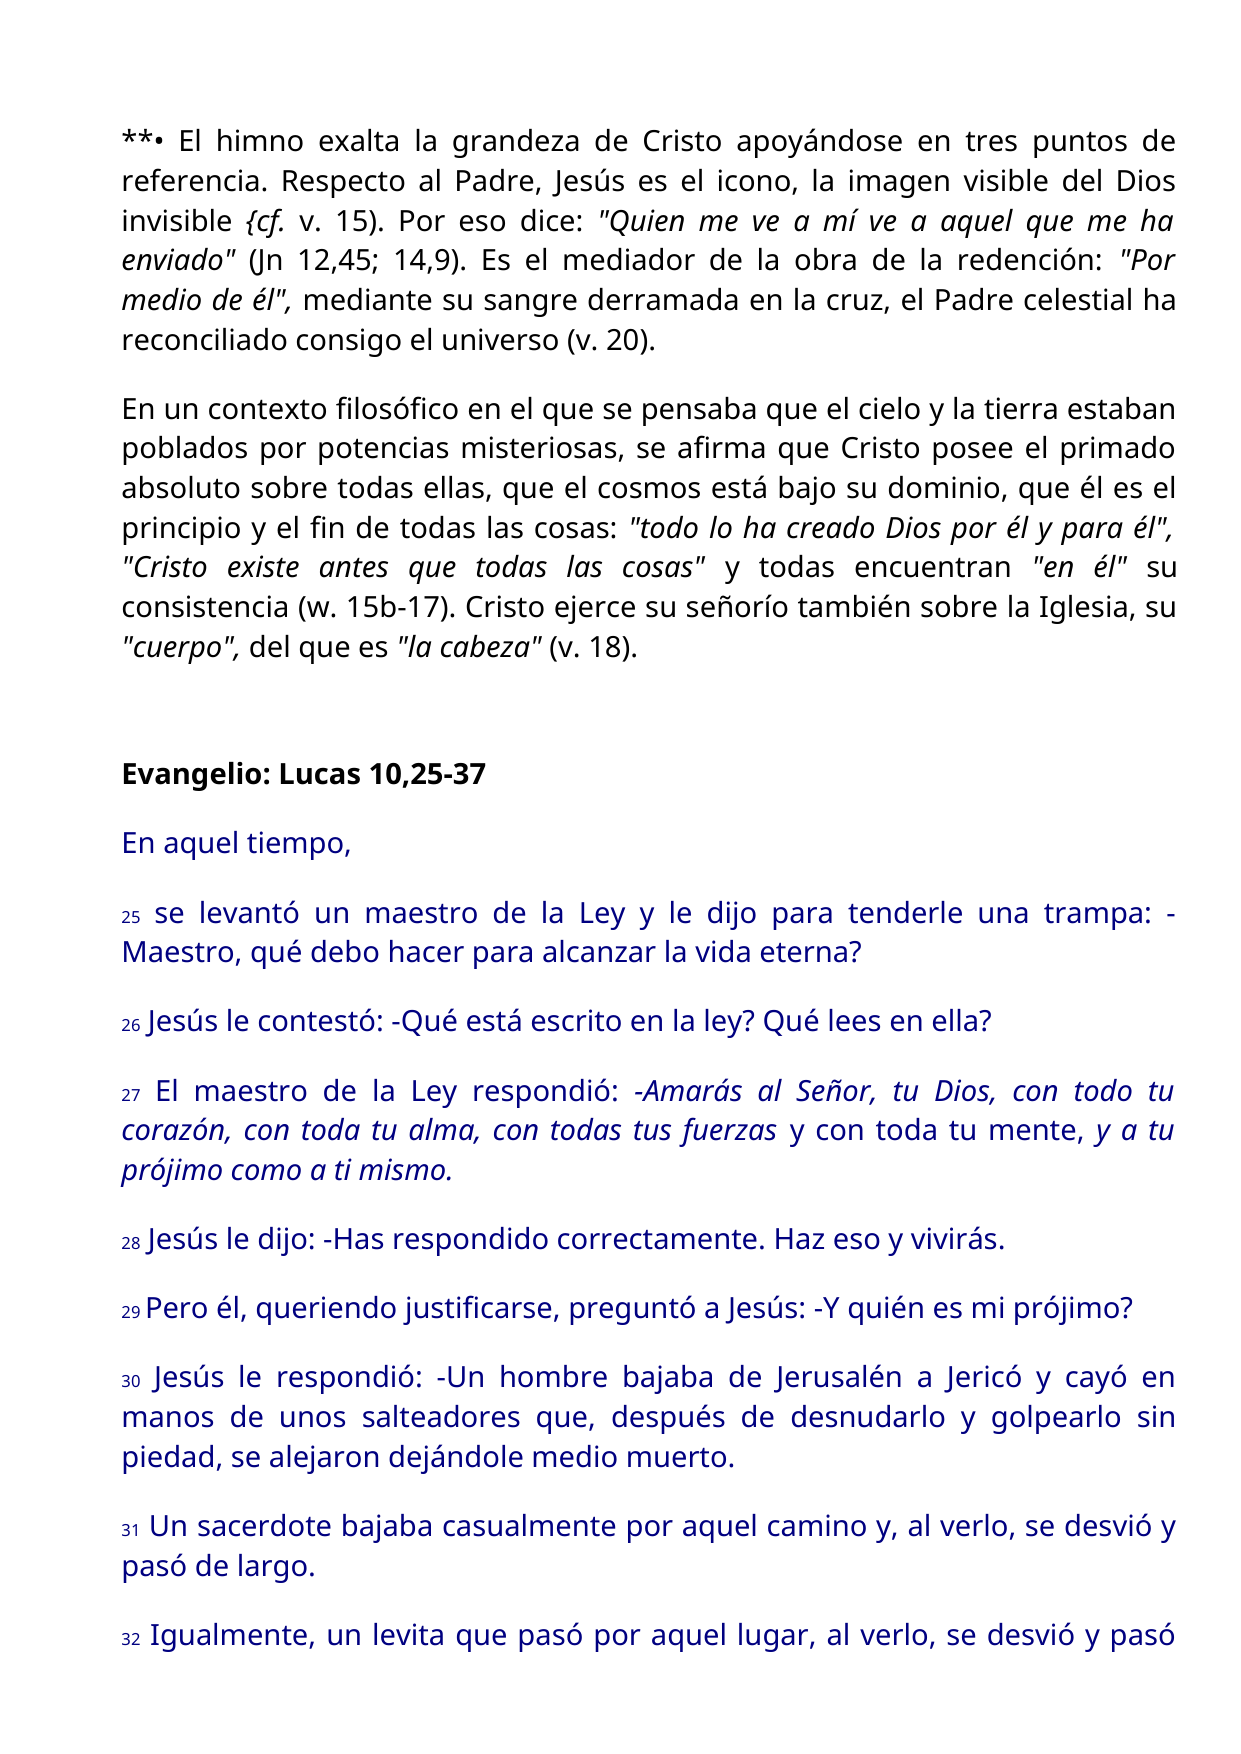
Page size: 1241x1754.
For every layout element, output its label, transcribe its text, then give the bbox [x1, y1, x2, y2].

table_header **• El himno exalta la grandeza de Cristo apoyándose en tres puntos de referencia. Respecto al Padre, Jesús es el icono, la imagen visible del Dios invisible {cf. v. 15). Por eso dice: "Quien me ve a mí ve a aquel que me ha enviado" (Jn 12,45; 14,9). Es el mediador de la obra de la redención: "Por medio de él", mediante su sangre derramada en la cruz, el Padre celestial ha reconciliado consigo el universo (v. 20). En un contexto filosófico en el que se pensaba que el cielo y la tierra estaban poblados por potencias misteriosas, se afirma que Cristo posee el primado absoluto sobre todas ellas, que el cosmos está bajo su dominio, que él es el principio y el fin de todas las cosas: "todo lo ha creado Dios por él y para él", "Cristo existe antes que todas las cosas" y todas encuentran "en él" su consistencia (w. 15b-17). Cristo ejerce su señorío también sobre la Iglesia, su "cuerpo", del que es "la cabeza" (v. 18). Evangelio: Lucas 10,25-37 En aquel tiempo, 25 se levantó un maestro de la Ley y le dijo para tenderle una trampa: -Maestro, qué debo hacer para alcanzar la vida eterna? 26 Jesús le contestó: -Qué está escrito en la ley? Qué lees en ella? 27 El maestro de la Ley respondió: -Amarás al Señor, tu Dios, con todo tu corazón, con toda tu alma, con todas tus fuerzas y con toda tu mente, y a tu prójimo como a ti mismo. 28 Jesús le dijo: -Has respondido correctamente. Haz eso y vivirás. 29 Pero él, queriendo justificarse, preguntó a Jesús: -Y quién es mi prójimo? 30 Jesús le respondió: -Un hombre bajaba de Jerusalén a Jericó y cayó en manos de unos salteadores que, después de desnudarlo y golpearlo sin piedad, se alejaron dejándole medio muerto. 31 Un sacerdote bajaba casualmente por aquel camino y, al verlo, se desvió y pasó de largo. 32 Igualmente, un levita que pasó por aquel lugar, al verlo, se desvió y pasó [118, 59, 1181, 1657]
